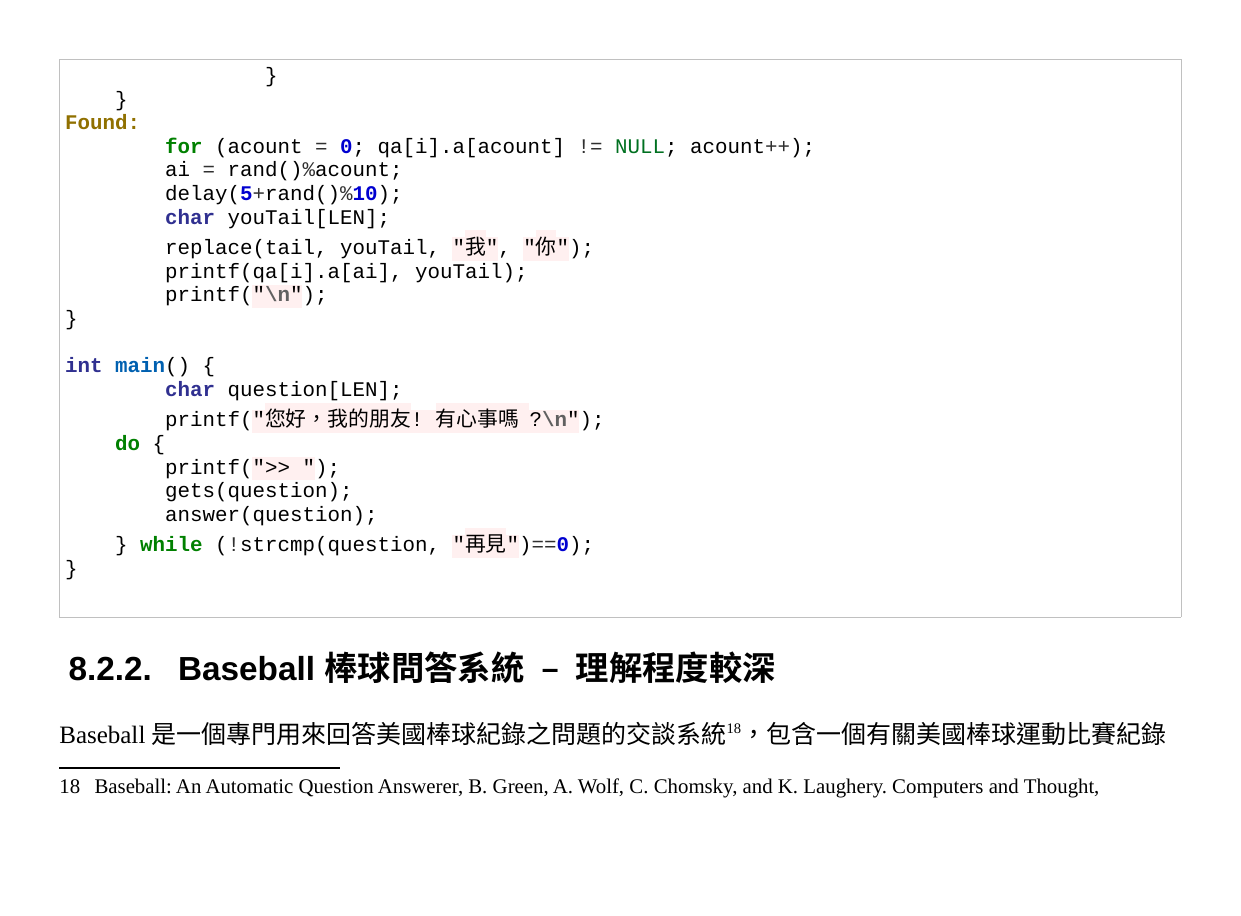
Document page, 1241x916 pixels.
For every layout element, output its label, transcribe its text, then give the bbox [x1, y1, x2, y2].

text Baseball 是一個專門用來回答美國棒球紀錄之問題的交談系統，包含一個有關美國棒球運動比賽紀錄 [59, 714, 1181, 751]
table_header } } Found: for (acount = 0; qa[i].a[acount] != NULL; acount++); ai = rand()%acount; delay(5+rand()%10); char youTail[LEN]; replace(tail, youTail, "我", "你"); printf(qa[i].a[ai], youTail); printf("\n"); } int main() { char question[LEN]; printf("您好，我的朋友! 有心事嗎 ?\n"); do { printf(">> "); gets(question); answer(question); } while (!strcmp(question, "再見")==0); } [60, 60, 1181, 617]
text Baseball: An Automatic Question Answerer, B. Green, A. Wolf, C. Chomsky, and K. Laughery. Computers and Thought, [59, 774, 1181, 798]
subtitle Baseball 棒球問答系統 – 理解程度較深 [59, 642, 1181, 690]
